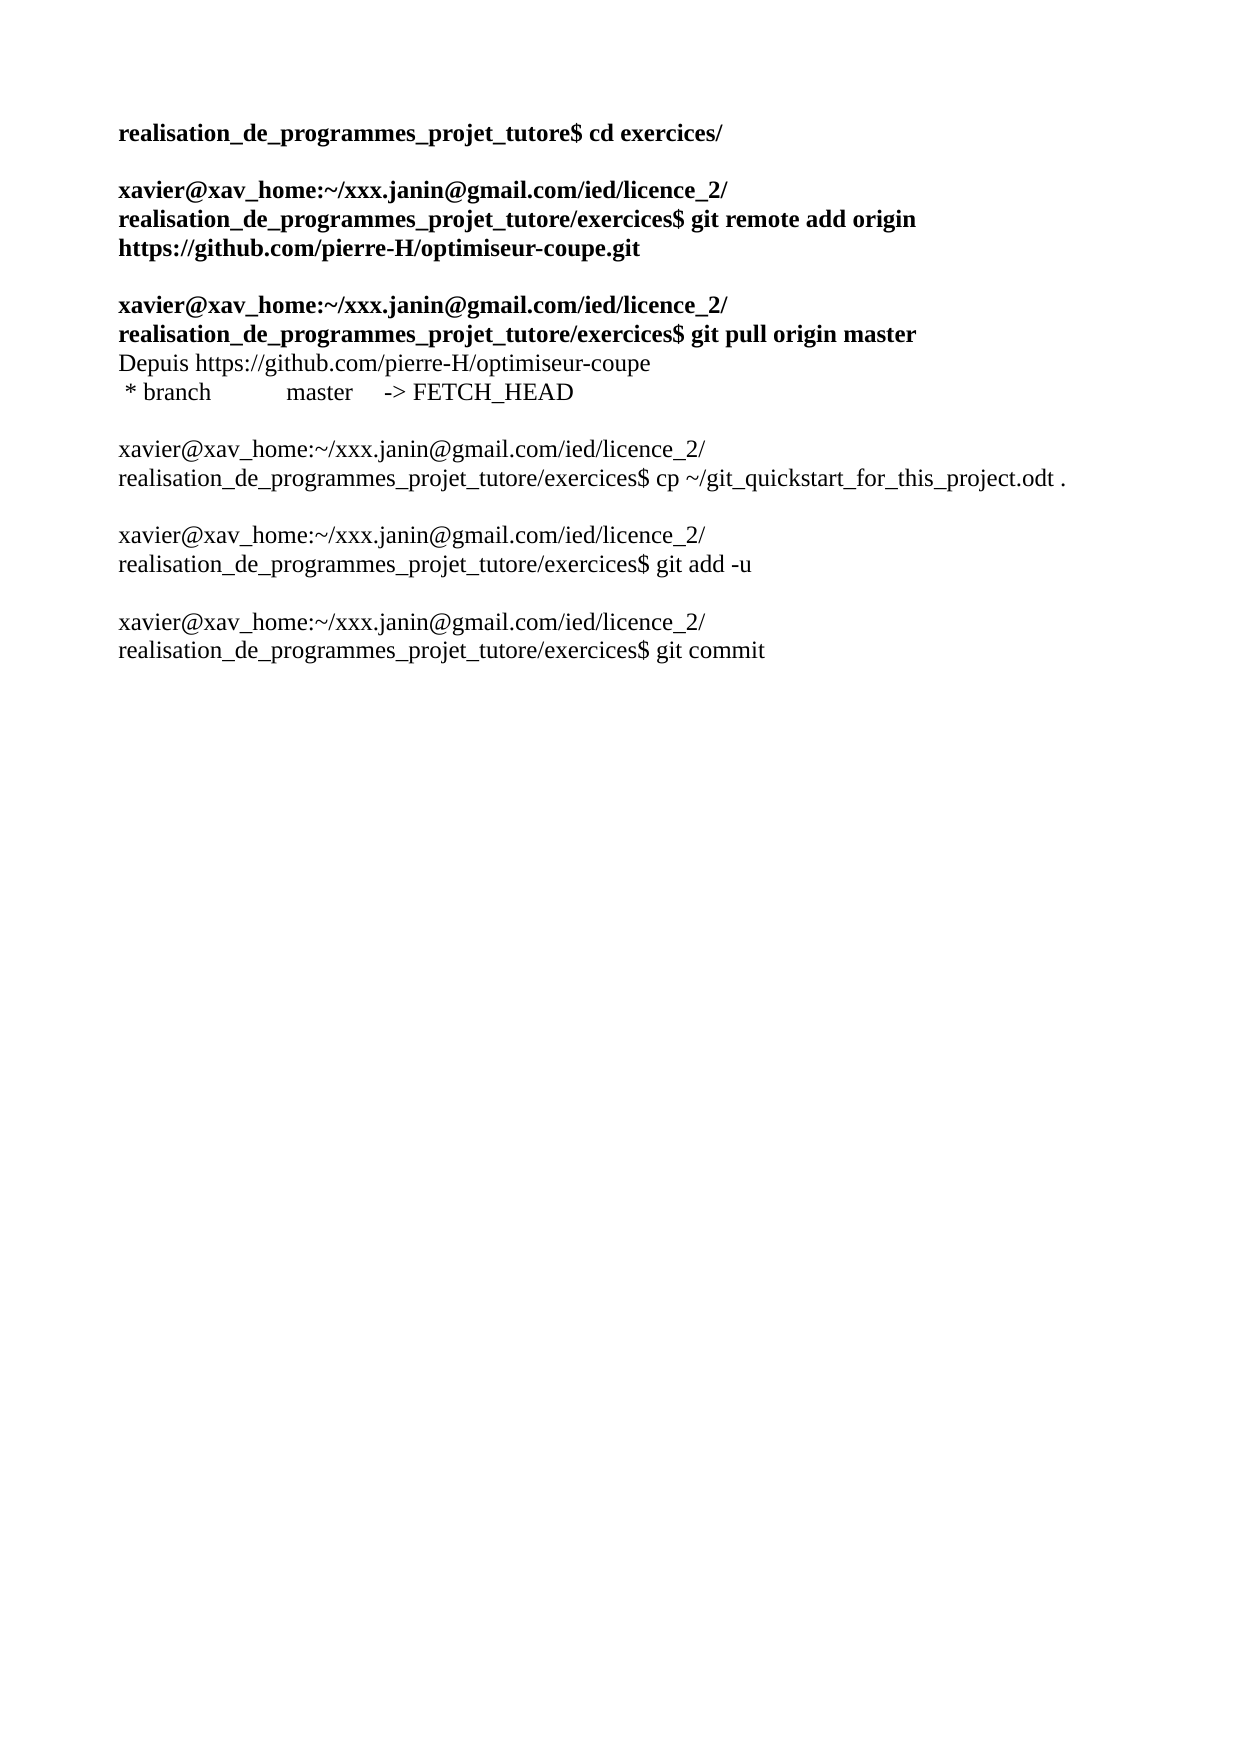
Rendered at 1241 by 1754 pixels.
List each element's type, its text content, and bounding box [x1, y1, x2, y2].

text xavier@xav_home:~/xxx.janin@gmail.com/ied/licence_2/realisation_de_programmes_projet_tutore/exercices$ cp ~/git_quickstart_for_this_project.odt . [118, 434, 1122, 492]
text xavier@xav_home:~/xxx.janin@gmail.com/ied/licence_2/realisation_de_programmes_projet_tutore/exercices$ git add -u [118, 521, 1122, 578]
text * branch master -> FETCH_HEAD [118, 377, 1122, 406]
text xavier@xav_home:~/xxx.janin@gmail.com/ied/licence_2/realisation_de_programmes_projet_tutore/exercices$ git pull origin master [118, 291, 1122, 348]
text xavier@xav_home:~/xxx.janin@gmail.com/ied/licence_2/realisation_de_programmes_projet_tutore/exercices$ git commit [118, 607, 1122, 664]
text realisation_de_programmes_projet_tutore$ cd exercices/ [118, 118, 1122, 147]
text xavier@xav_home:~/xxx.janin@gmail.com/ied/licence_2/realisation_de_programmes_projet_tutore/exercices$ git remote add origin https://github.com/pierre-H/optimiseur-coupe.git [118, 176, 1122, 262]
text Depuis https://github.com/pierre-H/optimiseur-coupe [118, 348, 1122, 377]
